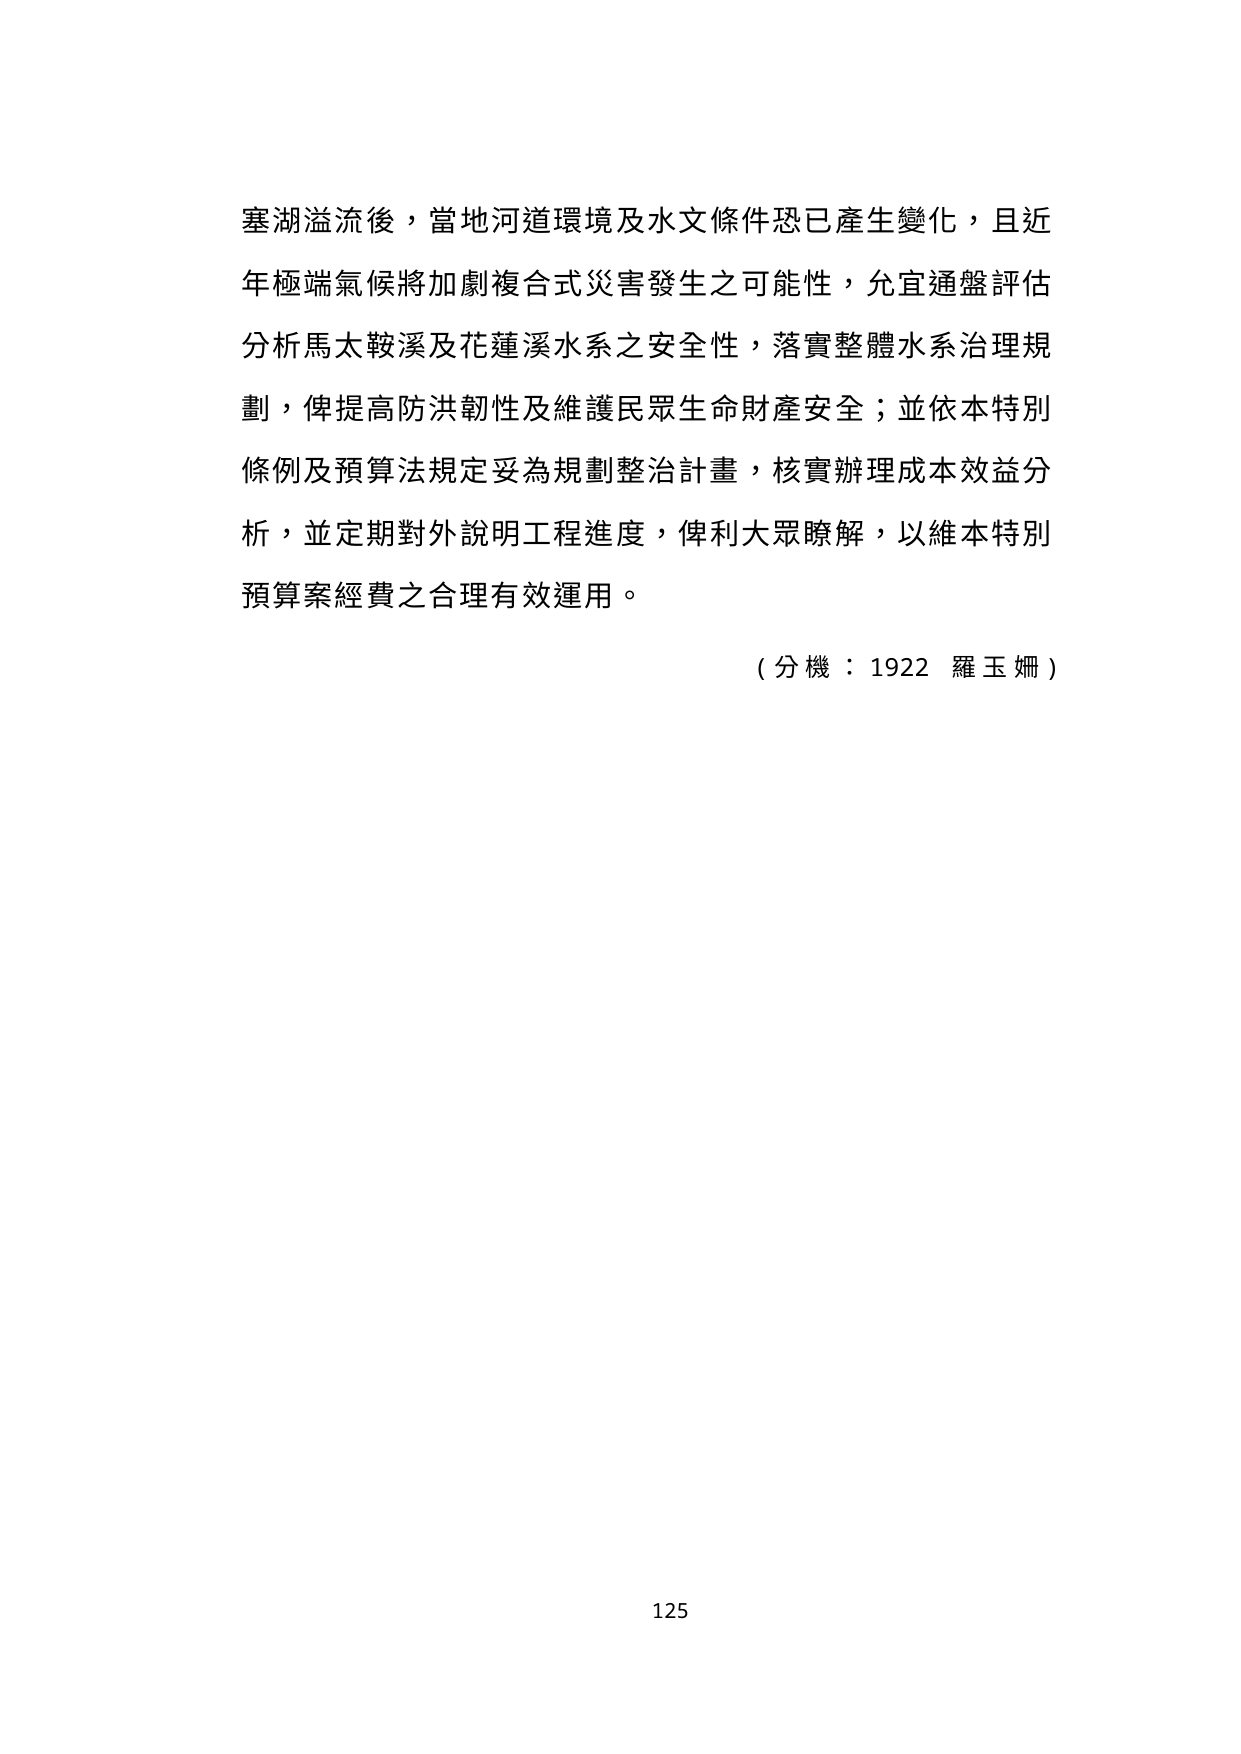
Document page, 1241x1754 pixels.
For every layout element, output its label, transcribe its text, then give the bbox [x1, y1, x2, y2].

text 塞湖溢流後，當地河道環境及水文條件恐已產生變化，且近年極端氣候將加劇複合式災害發生之可能性，允宜通盤評估分析馬太鞍溪及花蓮溪水系之安全性，落實整體水系治理規劃，俾提高防洪韌性及維護民眾生命財產安全；並依本特別條例及預算法規定妥為規劃整治計畫，核實辦理成本效益分析，並定期對外說明工程進度，俾利大眾瞭解，以維本特別預算案經費之合理有效運用。 [236, 177, 1063, 615]
text (分機：1922 羅玉姍) [177, 615, 1063, 677]
